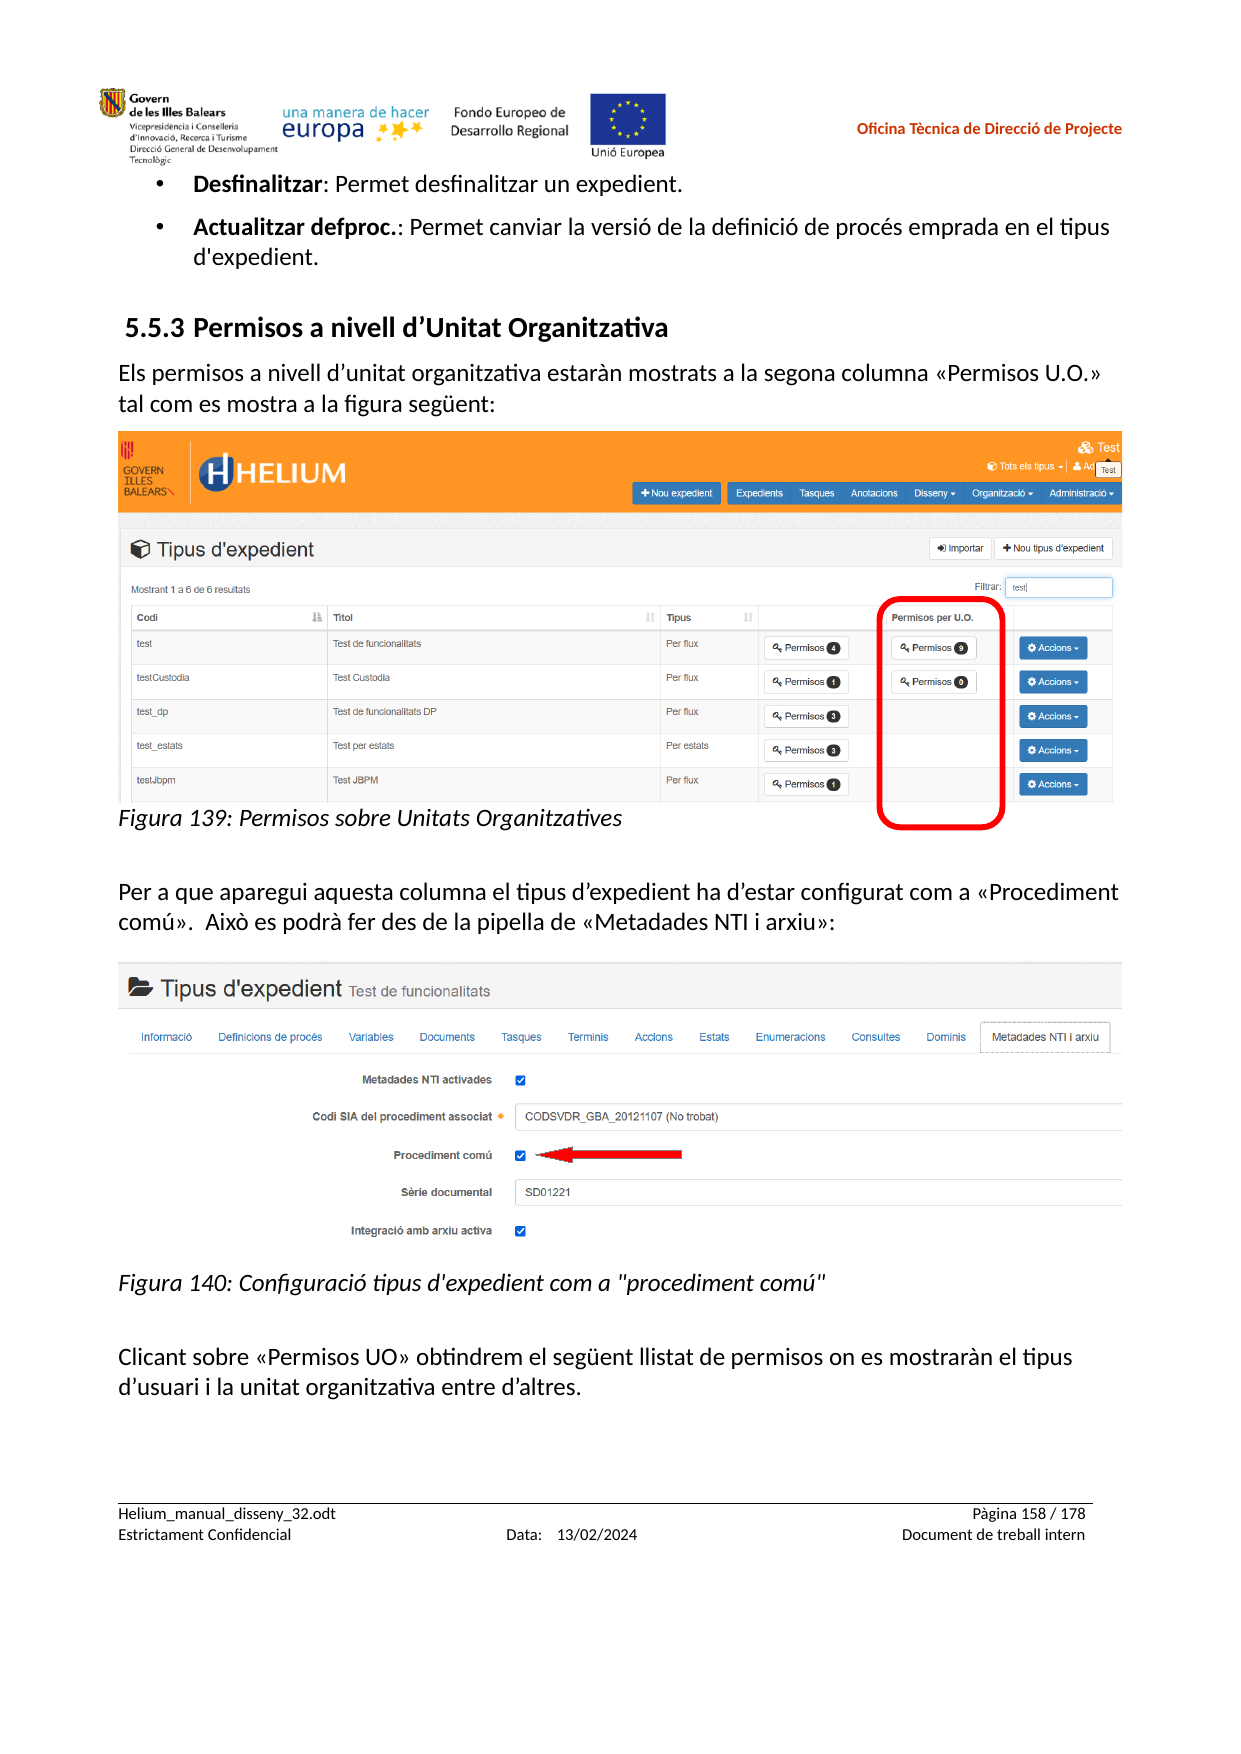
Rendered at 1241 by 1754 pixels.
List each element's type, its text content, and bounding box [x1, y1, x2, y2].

picture [118, 961, 1123, 1268]
text Per a que aparegui aquesta columna el tipus d’expedient ha d’estar configurat com a «Procediment comú». Això es podrà fer des de la pipella de «Metadades NTI i arxiu»: [118, 876, 1122, 937]
subtitle Permisos a nivell d’Unitat Organitzativa [118, 309, 1122, 345]
text Els permisos a nivell d’unitat organitzativa estaràn mostrats a la segona columna «Permisos U.O.» tal com es mostra a la figura següent: [118, 358, 1122, 419]
picture [118, 431, 1123, 803]
picture [99, 87, 668, 166]
text Figura 140: Configuració tipus d'expedient com a "procediment comú" [118, 1268, 1122, 1298]
list Desfinalitzar: Permet desfinalitzar un expedient. [156, 168, 1122, 198]
text Figura 139: Permisos sobre Unitats Organitzatives [118, 803, 1122, 833]
picture [883, 603, 999, 803]
text Clicant sobre «Permisos UO» obtindrem el següent llistat de permisos on es mostraràn el tipus d’usuari i la unitat organitzativa entre d’altres. [118, 1341, 1122, 1402]
list Actualitzar defproc.: Permet canviar la versió de la definició de procés emprada en el tipus d'expedient. [156, 211, 1122, 272]
